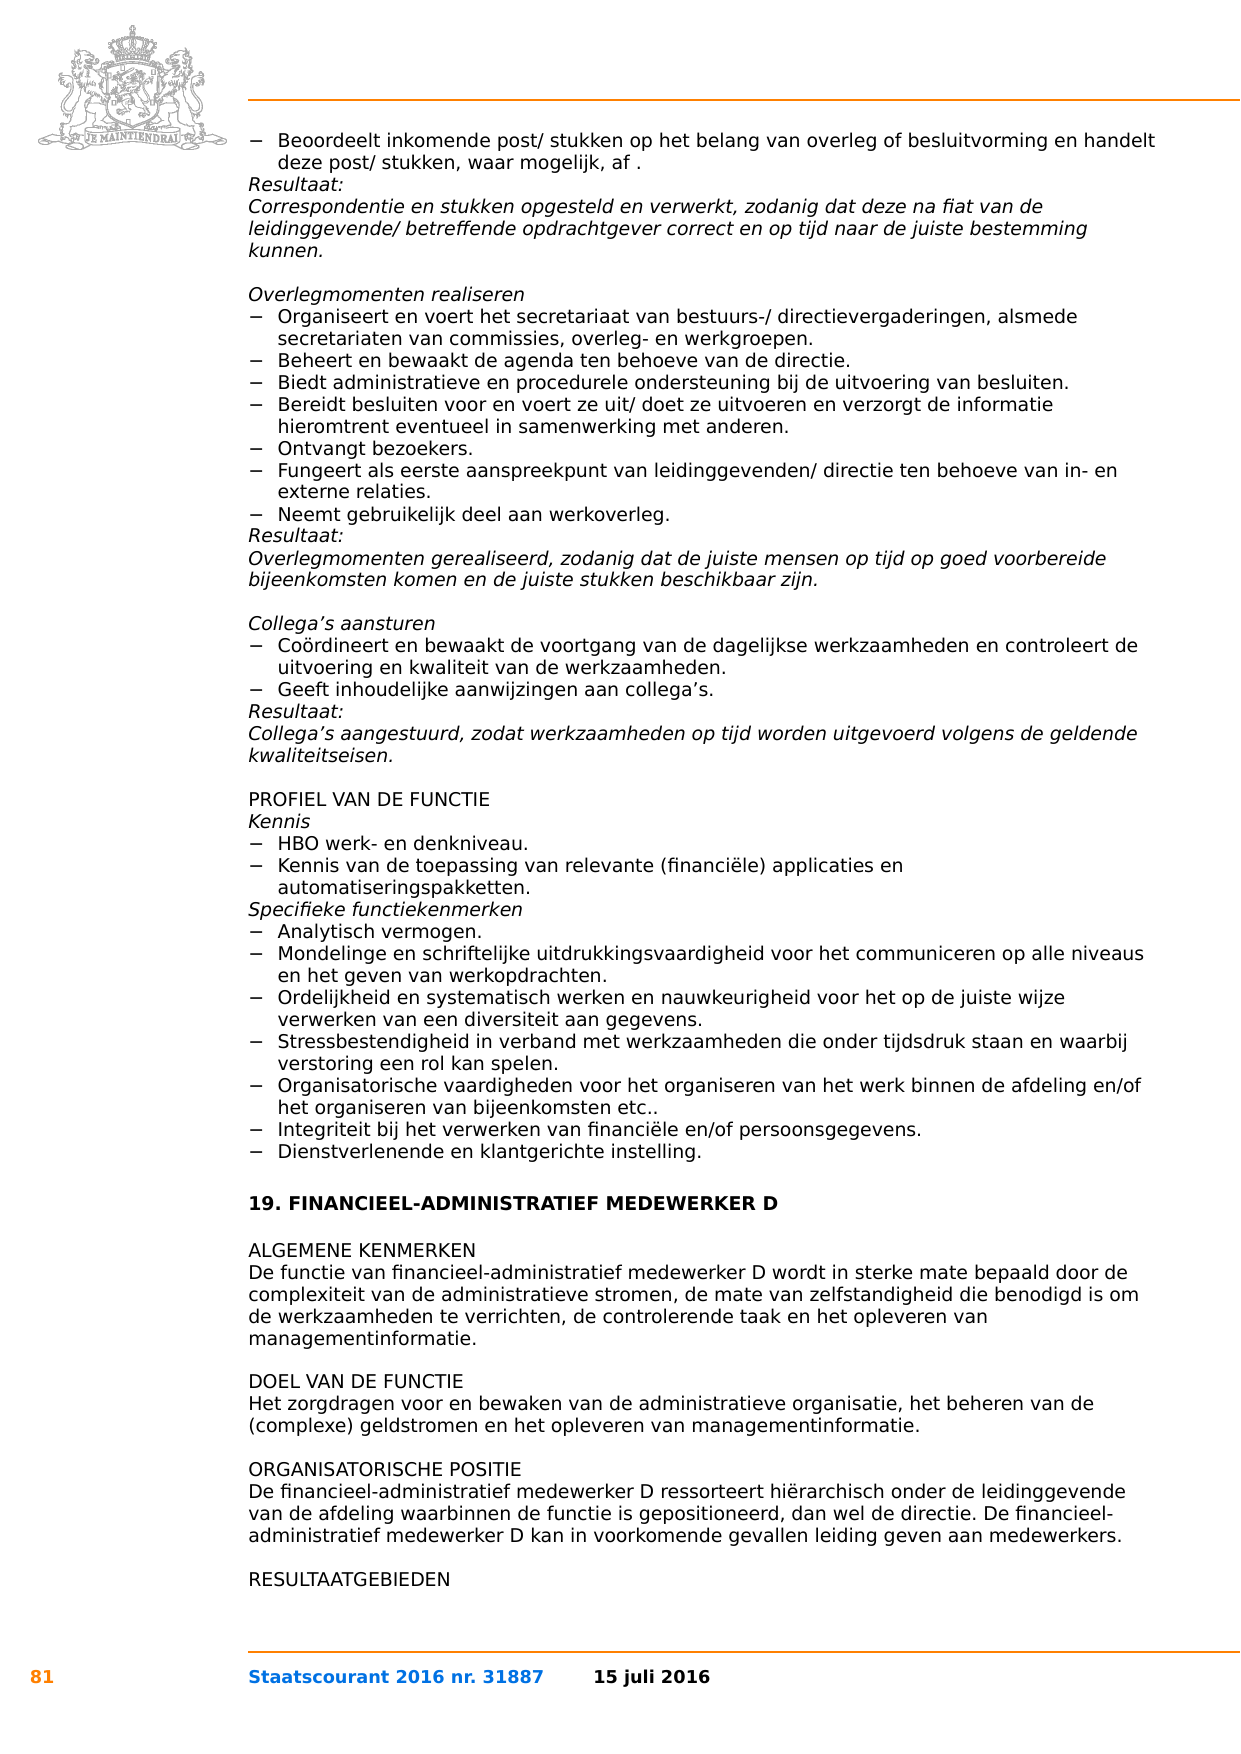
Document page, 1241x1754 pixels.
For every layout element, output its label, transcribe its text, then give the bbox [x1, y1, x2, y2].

text − Dienstverlenende en klantgerichte instelling. [248, 1141, 1163, 1163]
text − Neemt gebruikelijk deel aan werkoverleg. [248, 503, 1163, 525]
text RESULTAATGEBIEDEN [248, 1569, 1163, 1591]
text − Ordelijkheid en systematisch werken en nauwkeurigheid voor het op de juiste wijze verwerken van een diversiteit aan gegevens. [248, 987, 1163, 1031]
text − Bereidt besluiten voor en voert ze uit/ doet ze uitvoeren en verzorgt de informatie hieromtrent eventueel in samenwerking met anderen. [248, 393, 1163, 437]
text − Kennis van de toepassing van relevante (financiële) applicaties en automatiseringspakketten. [248, 855, 1163, 899]
text De functie van financieel-administratief medewerker D wordt in sterke mate bepaald door de complexiteit van de administratieve stromen, de mate van zelfstandigheid die benodigd is om de werkzaamheden te verrichten, de controlerende taak en het opleveren van managementinformatie. [248, 1262, 1163, 1349]
text Correspondentie en stukken opgesteld en verwerkt, zodanig dat deze na fiat van de leidinggevende/ betreffende opdrachtgever correct en op tijd naar de juiste bestemming kunnen. [248, 196, 1163, 262]
picture [38, 25, 227, 150]
text Resultaat: [248, 174, 1163, 196]
text DOEL VAN DE FUNCTIE [248, 1371, 1163, 1393]
text PROFIEL VAN DE FUNCTIE [248, 789, 1163, 811]
text Overlegmomenten realiseren [248, 284, 1163, 306]
text − Geeft inhoudelijke aanwijzingen aan collega’s. [248, 679, 1163, 701]
subtitle 19. FINANCIEEL-ADMINISTRATIEF MEDEWERKER D [248, 1193, 1163, 1214]
text De financieel-administratief medewerker D ressorteert hiërarchisch onder de leidinggevende van de afdeling waarbinnen de functie is gepositioneerd, dan wel de directie. De financieel-administratief medewerker D kan in voorkomende gevallen leiding geven aan medewerkers. [248, 1481, 1163, 1547]
text Kennis [248, 811, 1163, 833]
text − Stressbestendigheid in verband met werkzaamheden die onder tijdsdruk staan en waarbij verstoring een rol kan spelen. [248, 1031, 1163, 1075]
text − Organiseert en voert het secretariaat van bestuurs-/ directievergaderingen, alsmede secretariaten van commissies, overleg- en werkgroepen. [248, 306, 1163, 349]
text Overlegmomenten gerealiseerd, zodanig dat de juiste mensen op tijd op goed voorbereide bijeenkomsten komen en de juiste stukken beschikbaar zijn. [248, 547, 1163, 591]
text ALGEMENE KENMERKEN [248, 1239, 1163, 1262]
text − Analytisch vermogen. [248, 921, 1163, 943]
text − Integriteit bij het verwerken van financiële en/of persoonsgegevens. [248, 1119, 1163, 1141]
text − Ontvangt bezoekers. [248, 437, 1163, 459]
text Collega’s aangestuurd, zodat werkzaamheden op tijd worden uitgevoerd volgens de geldende kwaliteitseisen. [248, 723, 1163, 767]
text Het zorgdragen voor en bewaken van de administratieve organisatie, het beheren van de (complexe) geldstromen en het opleveren van managementinformatie. [248, 1393, 1163, 1437]
text − Biedt administratieve en procedurele ondersteuning bij de uitvoering van besluiten. [248, 372, 1163, 393]
text − HBO werk- en denkniveau. [248, 833, 1163, 855]
text Collega’s aansturen [248, 613, 1163, 635]
text − Organisatorische vaardigheden voor het organiseren van het werk binnen de afdeling en/of het organiseren van bijeenkomsten etc.. [248, 1075, 1163, 1119]
text Specifieke functiekenmerken [248, 899, 1163, 921]
text − Beoordeelt inkomende post/ stukken op het belang van overleg of besluitvorming en handelt deze post/ stukken, waar mogelijk, af . [248, 130, 1163, 174]
text Resultaat: [248, 525, 1163, 547]
text Resultaat: [248, 701, 1163, 723]
text − Coördineert en bewaakt de voortgang van de dagelijkse werkzaamheden en controleert de uitvoering en kwaliteit van de werkzaamheden. [248, 635, 1163, 679]
text − Mondelinge en schriftelijke uitdrukkingsvaardigheid voor het communiceren op alle niveaus en het geven van werkopdrachten. [248, 943, 1163, 987]
text − Fungeert als eerste aanspreekpunt van leidinggevenden/ directie ten behoeve van in- en externe relaties. [248, 459, 1163, 503]
text − Beheert en bewaakt de agenda ten behoeve van de directie. [248, 349, 1163, 372]
text ORGANISATORISCHE POSITIE [248, 1459, 1163, 1481]
